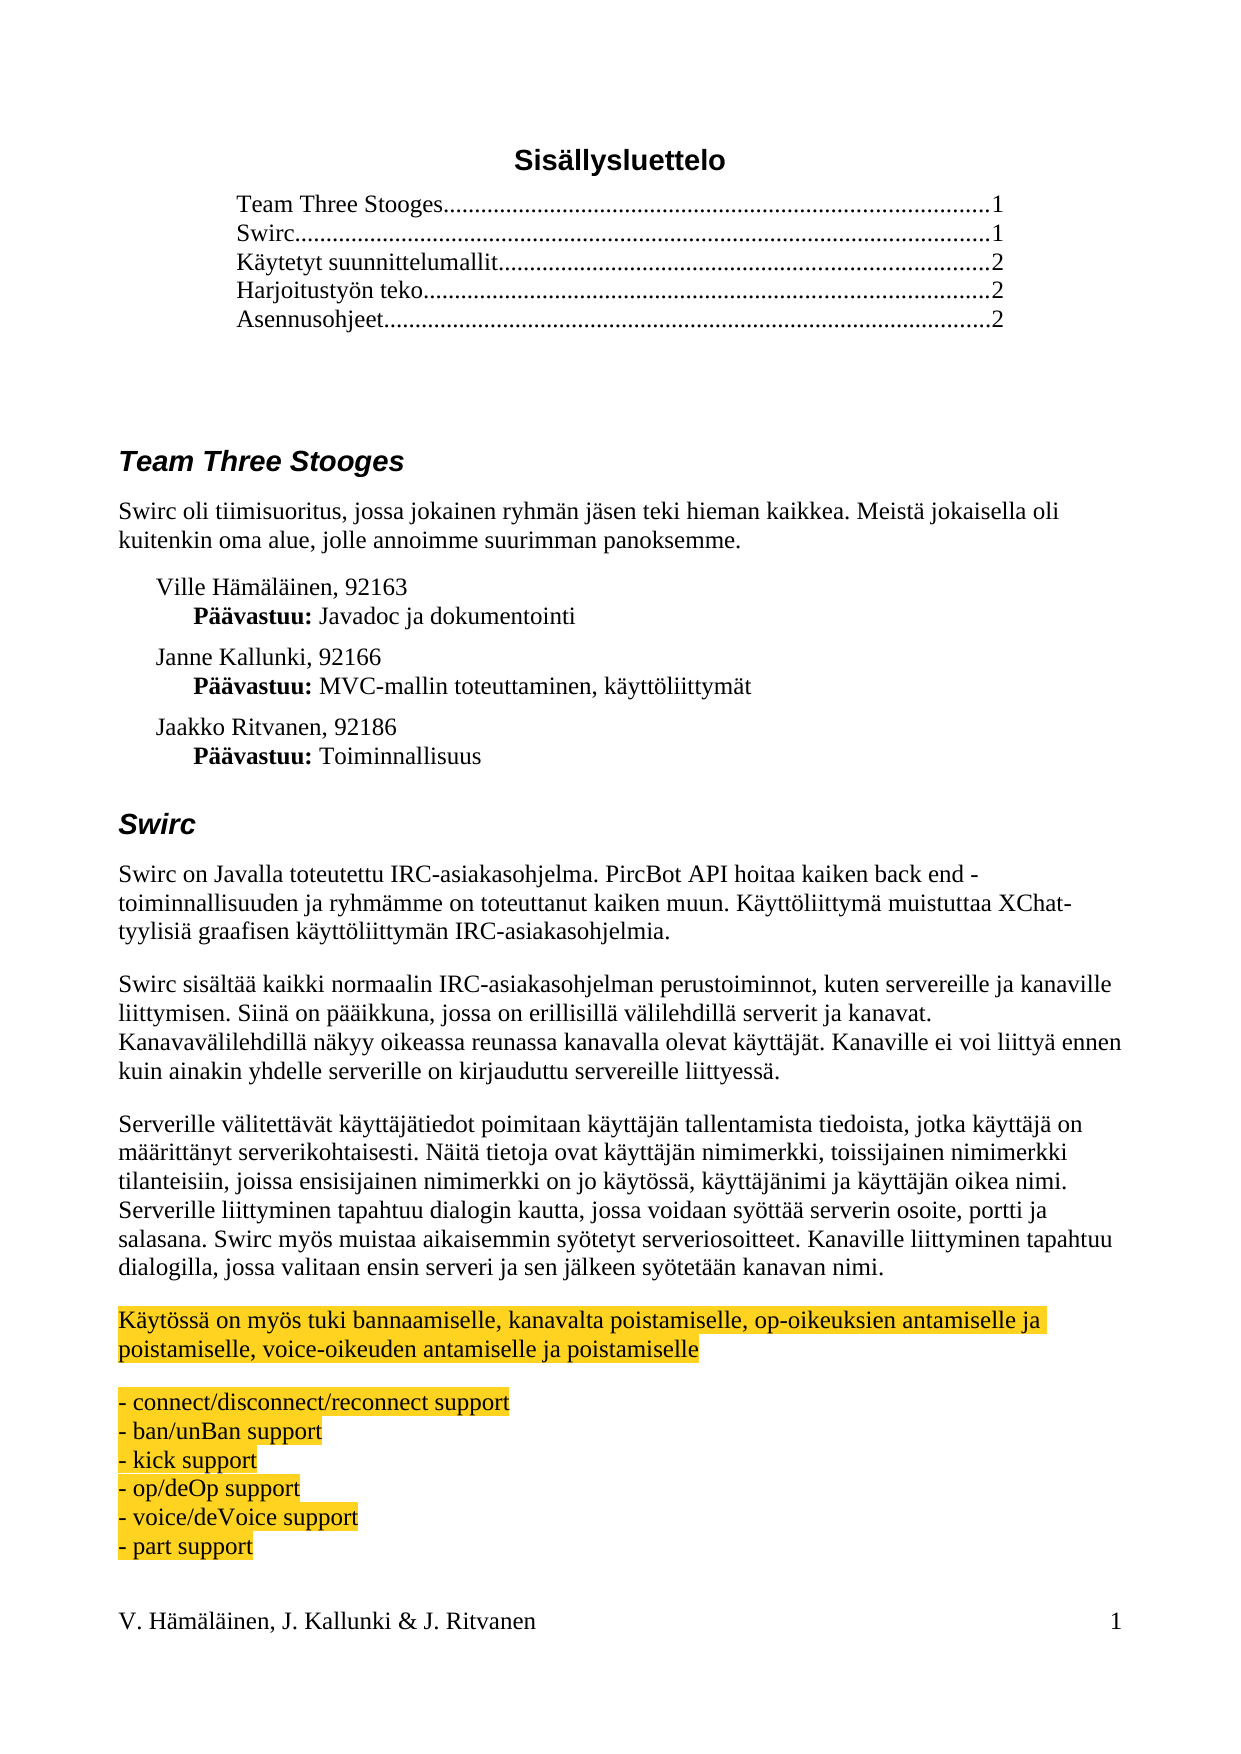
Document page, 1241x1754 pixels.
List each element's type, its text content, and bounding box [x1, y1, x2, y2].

list Jaakko Ritvanen, 92186 Päävastuu: Toiminnallisuus [156, 712, 1122, 769]
text Swirc on Javalla toteutettu IRC-asiakasohjelma. PircBot API hoitaa kaiken back end -toiminnallisuuden ja ryhmämme on toteuttanut kaiken muun. Käyttöliittymä muistuttaa XChat-tyylisiä graafisen käyttöliittymän IRC-asiakasohjelmia. [118, 859, 1122, 945]
subtitle Swirc [118, 807, 1122, 841]
text Swirc oli tiimisuoritus, jossa jokainen ryhmän jäsen teki hieman kaikkea. Meistä jokaisella oli kuitenkin oma alue, jolle annoimme suurimman panoksemme. [118, 496, 1122, 554]
text - connect/disconnect/reconnect support - ban/unBan support - kick support - op/deOp support - voice/deVoice support - part support [118, 1387, 1122, 1560]
text Team Three Stooges 1 [236, 189, 1004, 218]
subtitle Sisällysluettelo [118, 143, 1122, 177]
text Käytetyt suunnittelumallit 2 [236, 247, 1004, 275]
list Janne Kallunki, 92166 Päävastuu: MVC-mallin toteuttaminen, käyttöliittymät [156, 642, 1122, 699]
text Harjoitustyön teko 2 [236, 275, 1004, 304]
list Ville Hämäläinen, 92163 Päävastuu: Javadoc ja dokumentointi [156, 572, 1122, 629]
subtitle Team Three Stooges [118, 444, 1122, 478]
text Asennusohjeet 2 [236, 304, 1004, 333]
text Swirc sisältää kaikki normaalin IRC-asiakasohjelman perustoiminnot, kuten servereille ja kanaville liittymisen. Siinä on pääikkuna, jossa on erillisillä välilehdillä serverit ja kanavat. Kanavavälilehdillä näkyy oikeassa reunassa kanavalla olevat käyttäjät. Kanaville ei voi liittyä ennen kuin ainakin yhdelle serverille on kirjauduttu servereille liittyessä. [118, 969, 1122, 1084]
text Swirc 1 [236, 218, 1004, 247]
text Serverille välitettävät käyttäjätiedot poimitaan käyttäjän tallentamista tiedoista, jotka käyttäjä on määrittänyt serverikohtaisesti. Näitä tietoja ovat käyttäjän nimimerkki, toissijainen nimimerkki tilanteisiin, joissa ensisijainen nimimerkki on jo käytössä, käyttäjänimi ja käyttäjän oikea nimi. Serverille liittyminen tapahtuu dialogin kautta, jossa voidaan syöttää serverin osoite, portti ja salasana. Swirc myös muistaa aikaisemmin syötetyt serveriosoitteet. Kanaville liittyminen tapahtuu dialogilla, jossa valitaan ensin serveri ja sen jälkeen syötetään kanavan nimi. [118, 1109, 1122, 1281]
text Käytössä on myös tuki bannaamiselle, kanavalta poistamiselle, op-oikeuksien antamiselle ja poistamiselle, voice-oikeuden antamiselle ja poistamiselle [118, 1306, 1122, 1363]
